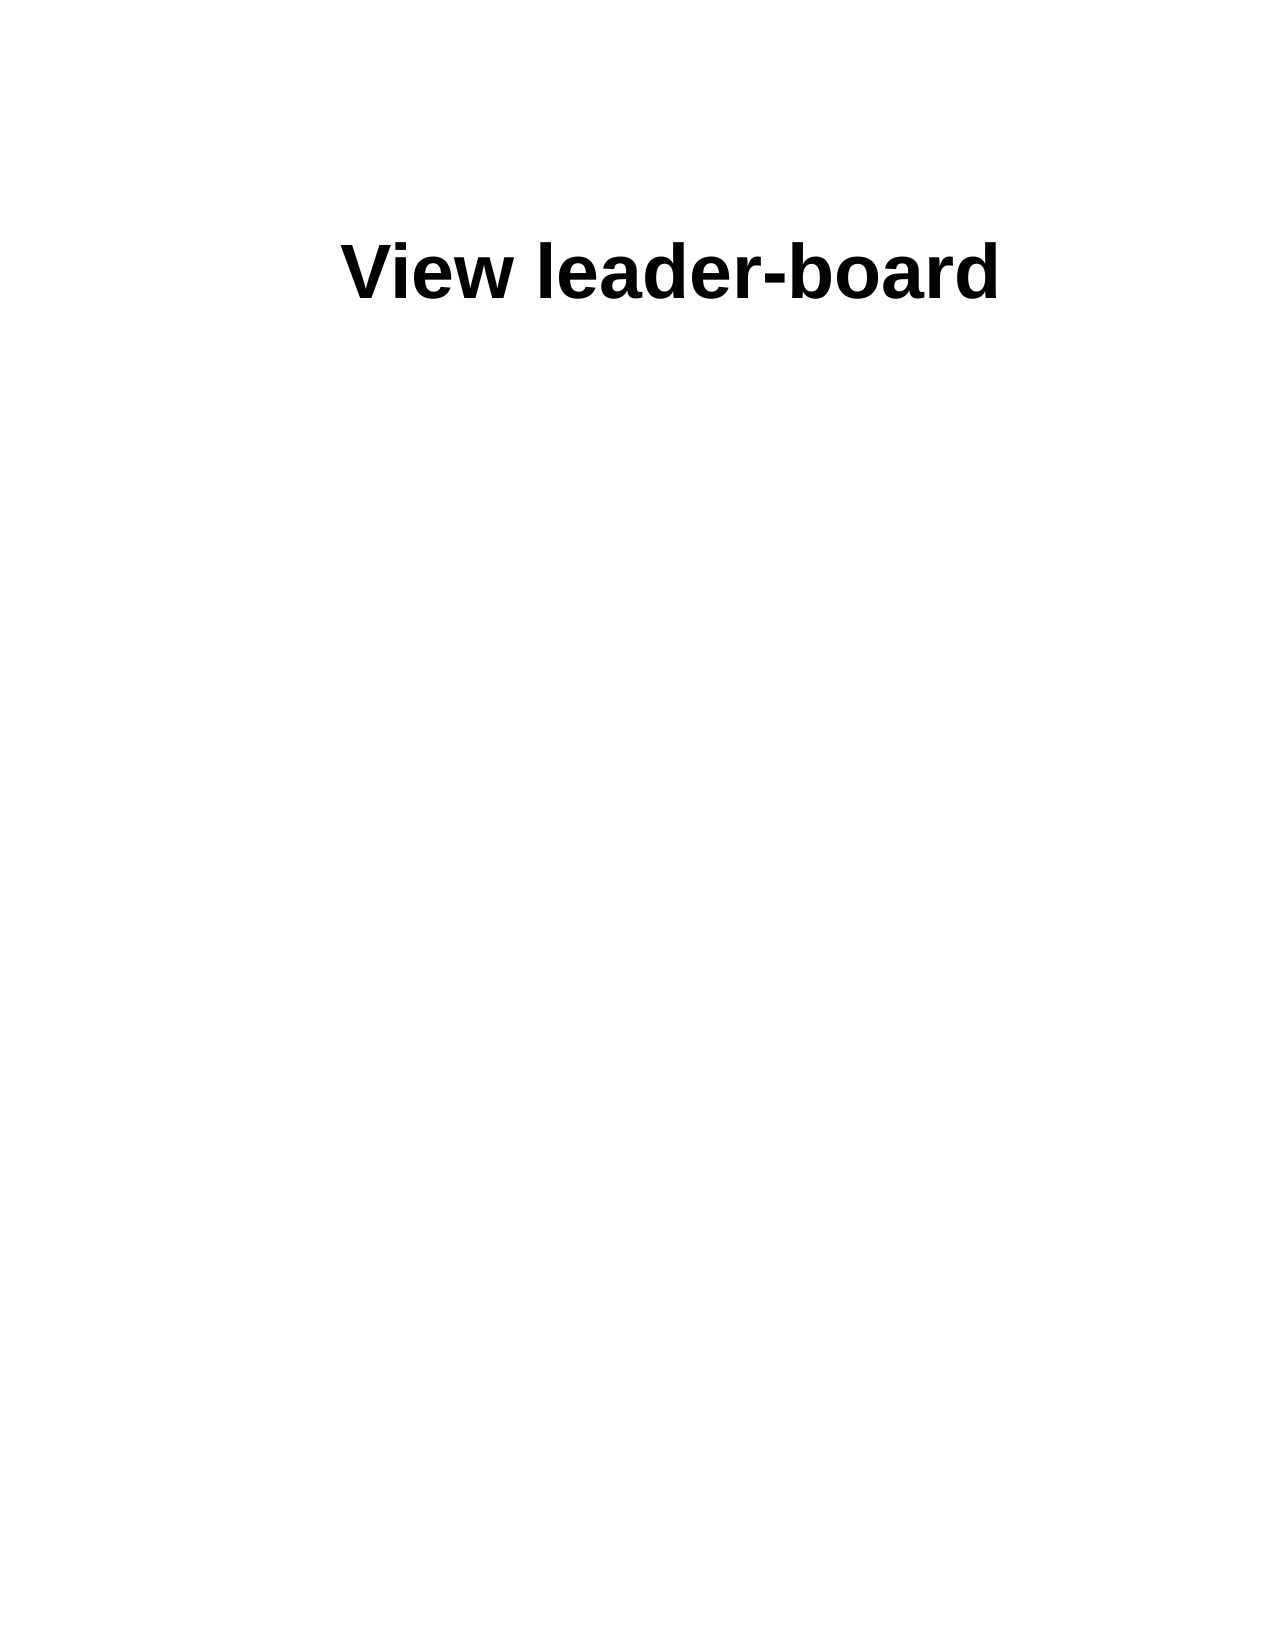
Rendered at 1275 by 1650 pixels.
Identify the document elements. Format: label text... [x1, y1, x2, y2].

text View leader-board [118, 226, 1157, 314]
